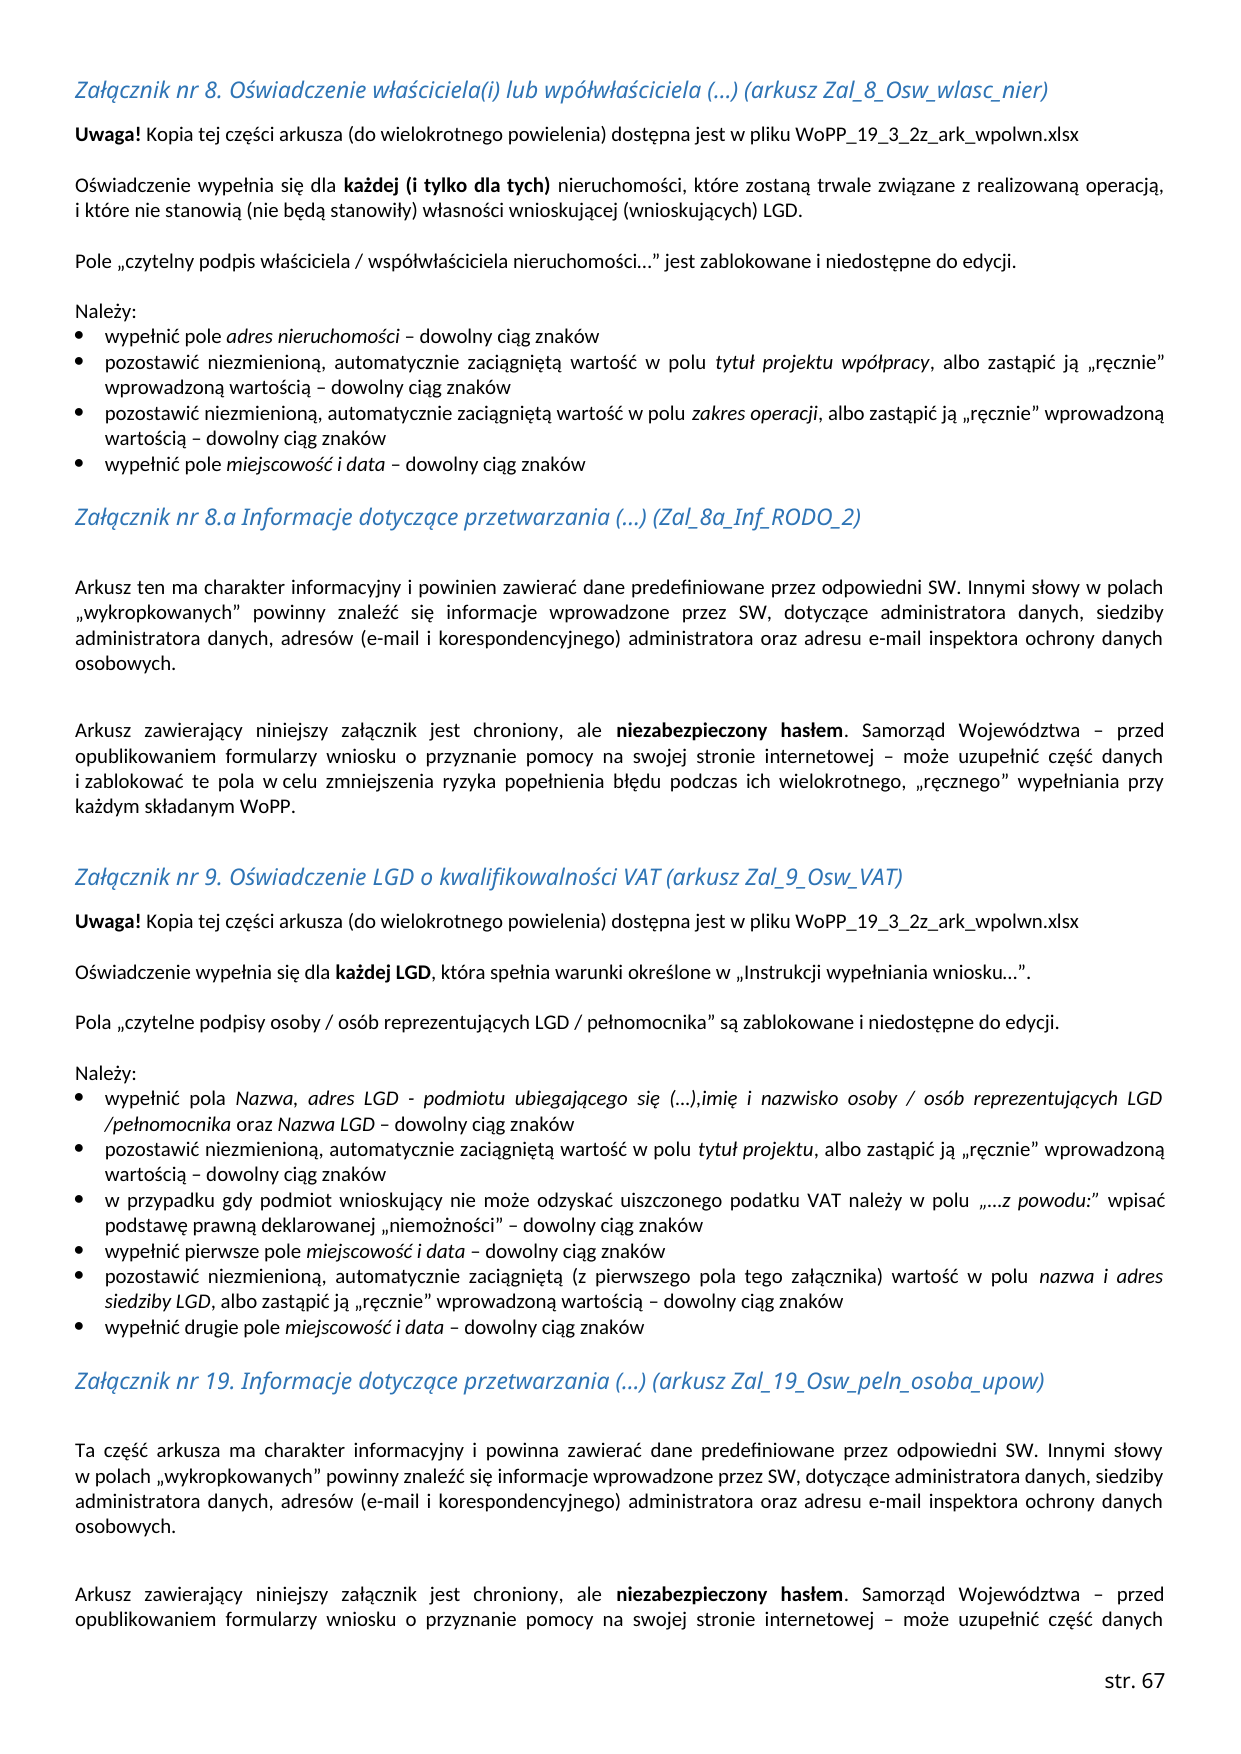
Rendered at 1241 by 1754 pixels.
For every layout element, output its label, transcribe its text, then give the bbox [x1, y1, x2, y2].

list Pola „czytelne podpisy osoby / osób reprezentujących LGD / pełnomocnika” są zablokowane i niedostępne do edycji. [75, 1009, 1165, 1035]
list Uwaga! Kopia tej części arkusza (do wielokrotnego powielenia) dostępna jest w pliku WoPP_19_3_2z_ark_wpolwn.xlsx [75, 909, 1165, 934]
list w przypadku gdy podmiot wnioskujący nie może odzyskać uiszczonego podatku VAT należy w polu „…z powodu:” wpisać podstawę prawną deklarowanej „niemożności” – dowolny ciąg znaków [75, 1187, 1165, 1238]
list Uwaga! Kopia tej części arkusza (do wielokrotnego powielenia) dostępna jest w pliku WoPP_19_3_2z_ark_wpolwn.xlsx [75, 122, 1165, 147]
subtitle Załącznik nr 19. Informacje dotyczące przetwarzania (…) (arkusz Zal_19_Osw_peln_osoba_upow) [75, 1364, 1165, 1396]
list Oświadczenie wypełnia się dla każdej (i tylko dla tych) nieruchomości, które zostaną trwale związane z realizowaną operacją, i które nie stanowią (nie będą stanowiły) własności wnioskującej (wnioskujących) LGD. [75, 172, 1165, 223]
list wypełnić pole miejscowość i data – dowolny ciąg znaków [75, 451, 1165, 476]
list pozostawić niezmienioną, automatycznie zaciągniętą (z pierwszego pola tego załącznika) wartość w polu nazwa i adres siedziby LGD, albo zastąpić ją „ręcznie” wprowadzoną wartością – dowolny ciąg znaków [75, 1263, 1165, 1314]
text Ta część arkusza ma charakter informacyjny i powinna zawierać dane predefiniowane przez odpowiedni SW. Innymi słowy w polach „wykropkowanych” powinny znaleźć się informacje wprowadzone przez SW, dotyczące administratora danych, siedziby administratora danych, adresów (e-mail i korespondencyjnego) administratora oraz adresu e-mail inspektora ochrony danych osobowych. [75, 1437, 1165, 1539]
list Pole „czytelny podpis właściciela / współwłaściciela nieruchomości…” jest zablokowane i niedostępne do edycji. [75, 248, 1165, 273]
list pozostawić niezmienioną, automatycznie zaciągniętą wartość w polu zakres operacji, albo zastąpić ją „ręcznie” wprowadzoną wartością – dowolny ciąg znaków [75, 400, 1165, 451]
text Arkusz zawierający niniejszy załącznik jest chroniony, ale niezabezpieczony hasłem. Samorząd Województwa – przed opublikowaniem formularzy wniosku o przyznanie pomocy na swojej stronie internetowej – może uzupełnić część danych i zablokować te pola w celu zmniejszenia ryzyka popełnienia błędu podczas ich wielokrotnego, „ręcznego” wypełniania przy każdym składanym WoPP. [75, 717, 1165, 819]
list wypełnić pierwsze pole miejscowość i data – dowolny ciąg znaków [75, 1238, 1165, 1263]
list pozostawić niezmienioną, automatycznie zaciągniętą wartość w polu tytuł projektu wpółpracy, albo zastąpić ją „ręcznie” wprowadzoną wartością – dowolny ciąg znaków [75, 349, 1165, 400]
list wypełnić pola Nazwa, adres LGD - podmiotu ubiegającego się (…),imię i nazwisko osoby / osób reprezentujących LGD /pełnomocnika oraz Nazwa LGD – dowolny ciąg znaków [75, 1085, 1165, 1136]
text Arkusz ten ma charakter informacyjny i powinien zawierać dane predefiniowane przez odpowiedni SW. Innymi słowy w polach „wykropkowanych” powinny znaleźć się informacje wprowadzone przez SW, dotyczące administratora danych, siedziby administratora danych, adresów (e-mail i korespondencyjnego) administratora oraz adresu e-mail inspektora ochrony danych osobowych. [75, 574, 1165, 676]
subtitle Załącznik nr 9. Oświadczenie LGD o kwalifikowalności VAT (arkusz Zal_9_Osw_VAT) [75, 861, 1165, 892]
list pozostawić niezmienioną, automatycznie zaciągniętą wartość w polu tytuł projektu, albo zastąpić ją „ręcznie” wprowadzoną wartością – dowolny ciąg znaków [75, 1136, 1165, 1187]
list wypełnić drugie pole miejscowość i data – dowolny ciąg znaków [75, 1314, 1165, 1339]
subtitle Załącznik nr 8.a Informacje dotyczące przetwarzania (…) (Zal_8a_Inf_RODO_2) [75, 501, 1165, 532]
text Arkusz zawierający niniejszy załącznik jest chroniony, ale niezabezpieczony hasłem. Samorząd Województwa – przed opublikowaniem formularzy wniosku o przyznanie pomocy na swojej stronie internetowej – może uzupełnić część danych [75, 1581, 1165, 1632]
subtitle Załącznik nr 8. Oświadczenie właściciela(i) lub wpółwłaściciela (…) (arkusz Zal_8_Osw_wlasc_nier) [75, 74, 1165, 105]
list wypełnić pole adres nieruchomości – dowolny ciąg znaków [75, 324, 1165, 349]
list Należy: [75, 298, 1165, 324]
list Oświadczenie wypełnia się dla każdej LGD, która spełnia warunki określone w „Instrukcji wypełniania wniosku…”. [75, 959, 1165, 984]
list Należy: [75, 1060, 1165, 1085]
